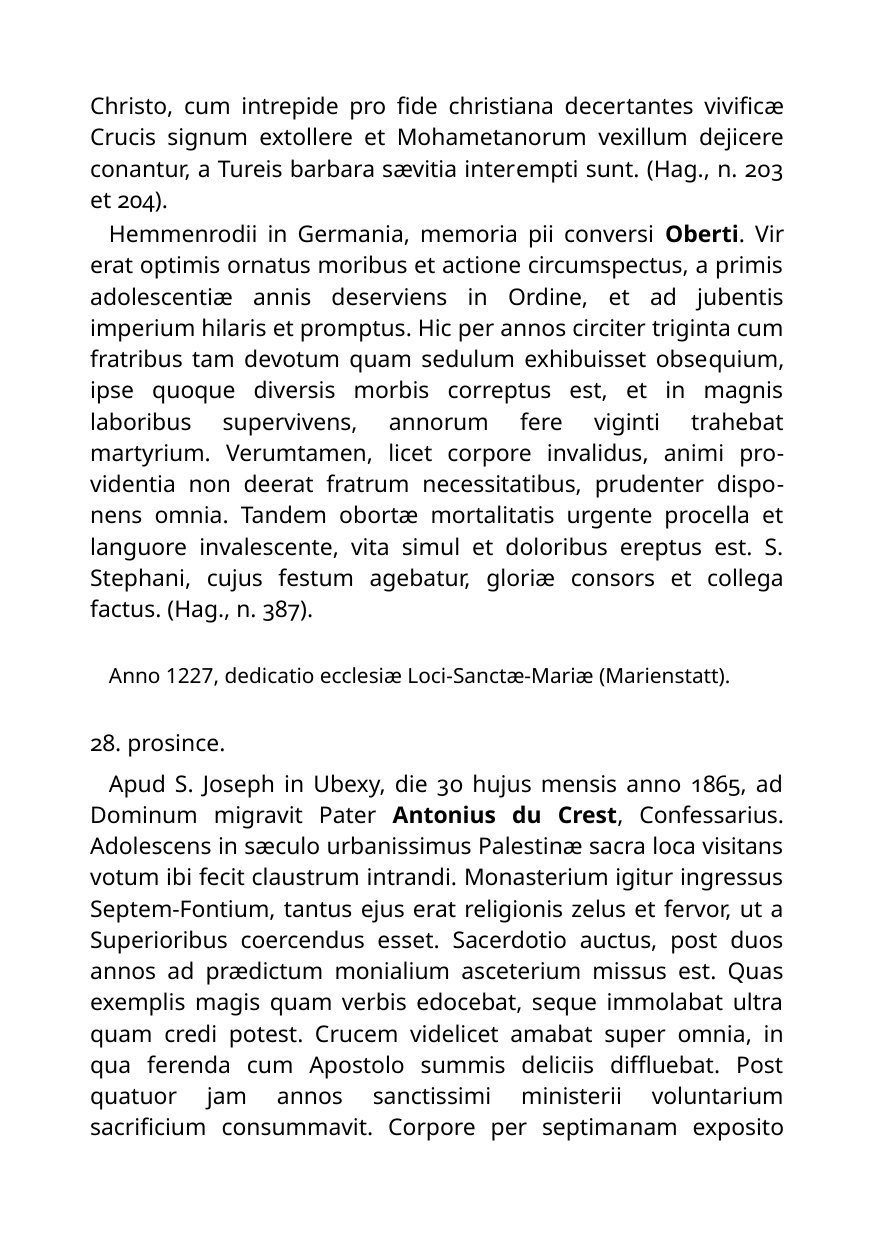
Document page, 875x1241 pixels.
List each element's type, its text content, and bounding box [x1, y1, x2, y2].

text Apud S. Joseph in Ubexy, die 3o hujus mensis anno 1865, ad Dominum migravit Pater Antonius du Crest, Confessarius. Adolescens in sæculo urbanissimus Palestinæ sacra loca visitans votum ibi fecit claustrum intrandi. Monasterium igitur ingressus Septem-Fontium, tantus ejus erat religionis zelus et fervor, ut a Superioribus coercendus esset. Sacerdotio auctus, post duos annos ad prædictum monialium asceterium missus est. Quas exemplis magis quam verbis edocebat, seque immolabat ultra quam credi potest. Crucem videlicet amabat super omnia, in qua ferenda cum Apostolo summis deliciis diffluebat. Post quatuor jam annos sanctissimi ministerii voluntarium sacrificium consummavit. Corpore per septima­nam exposito [90, 767, 784, 1142]
text Hemmenrodii in Germania, memoria pii conversi Oberti. Vir erat optimis ornatus moribus et actione circumspectus, a primis adolescentiæ annis deserviens in Ordine, et ad jubentis imperium hilaris et promptus. Hic per annos circiter triginta cum fratribus tam devotum quam sedulum exhibuisset obse­quium, ipse quoque diversis morbis correptus est, et in magnis laboribus supervivens, annorum fere viginti trahebat martyrium. Verumtamen, licet corpore invalidus, animi pro­videntia non deerat fratrum necessitatibus, prudenter dispo­nens omnia. Tandem obortæ mortalitatis urgente procella et languore invalescente, vita simul et doloribus ereptus est. S. Stephani, cujus festum agebatur, gloriæ consors et collega factus. (Hag., n. 387). [90, 218, 784, 624]
text Anno 1227, dedicatio ecclesiæ Loci-Sanctæ-Mariæ (Marienstatt). [90, 662, 784, 690]
text Christo, cum intrepide pro fide christiana decer­tantes vivificæ Crucis signum extollere et Mohametanorum vexillum dejicere conantur, a Tureis barbara sævitia inter­empti sunt. (Hag., n. 2o3 et 204). [90, 90, 784, 215]
text 28. prosince. [90, 727, 784, 758]
